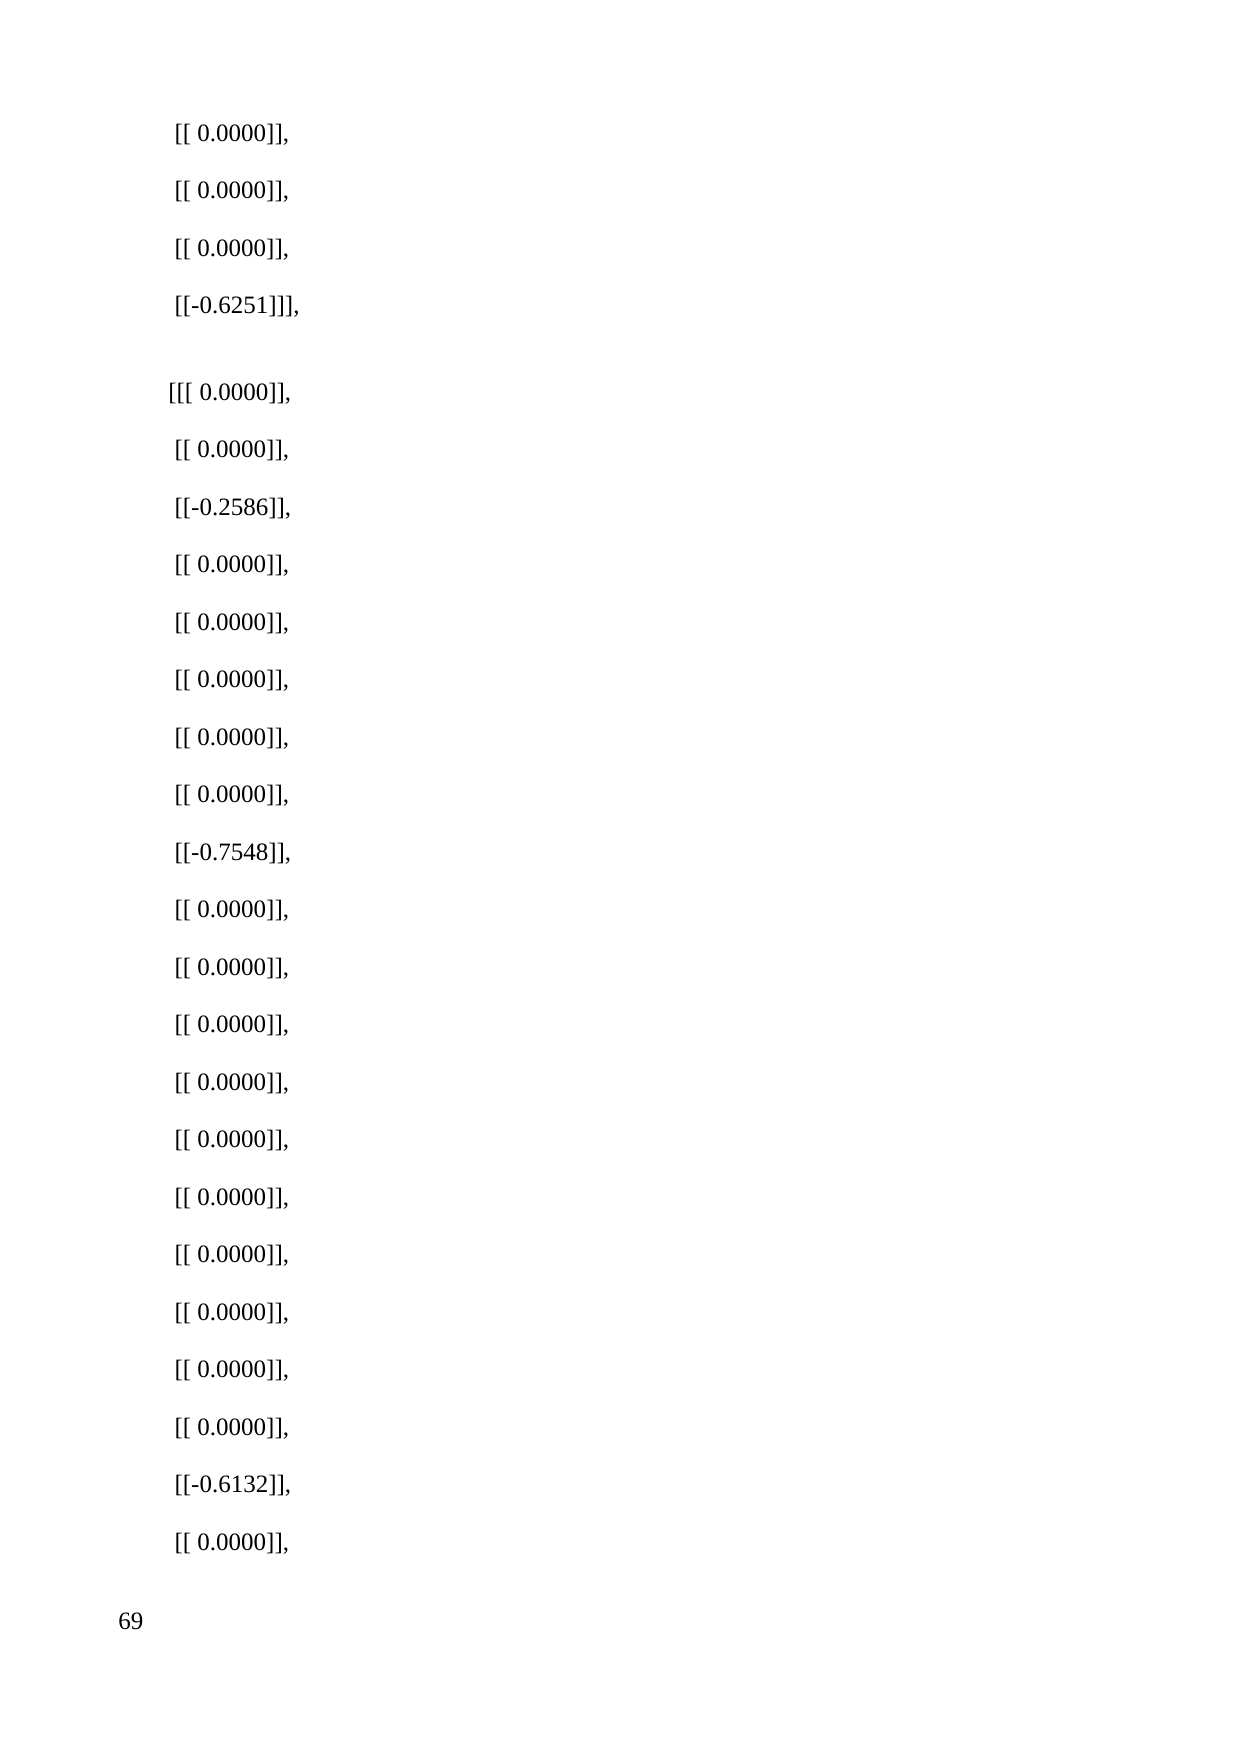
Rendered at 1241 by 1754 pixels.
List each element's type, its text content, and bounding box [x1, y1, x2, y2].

text [[-0.6251]]], [118, 291, 1122, 319]
text [[-0.6132]], [118, 1469, 1122, 1498]
text [[ 0.0000]], [118, 894, 1122, 923]
text [[ 0.0000]], [118, 607, 1122, 636]
text [[ 0.0000]], [118, 1412, 1122, 1441]
text [[ 0.0000]], [118, 1009, 1122, 1038]
text [[ 0.0000]], [118, 1182, 1122, 1211]
text [[-0.7548]], [118, 837, 1122, 866]
text [[ 0.0000]], [118, 176, 1122, 204]
text [[ 0.0000]], [118, 1354, 1122, 1383]
text [[ 0.0000]], [118, 1124, 1122, 1153]
text [[-0.2586]], [118, 492, 1122, 521]
text [[ 0.0000]], [118, 118, 1122, 147]
text [[ 0.0000]], [118, 1297, 1122, 1326]
text [[ 0.0000]], [118, 722, 1122, 751]
text [[ 0.0000]], [118, 952, 1122, 981]
text [[ 0.0000]], [118, 549, 1122, 578]
text [[ 0.0000]], [118, 1239, 1122, 1268]
text [[ 0.0000]], [118, 664, 1122, 693]
text [[ 0.0000]], [118, 1527, 1122, 1556]
text [[ 0.0000]], [118, 233, 1122, 262]
text [[[ 0.0000]], [118, 377, 1122, 406]
text [[ 0.0000]], [118, 1067, 1122, 1096]
text [[ 0.0000]], [118, 779, 1122, 808]
text [[ 0.0000]], [118, 434, 1122, 463]
